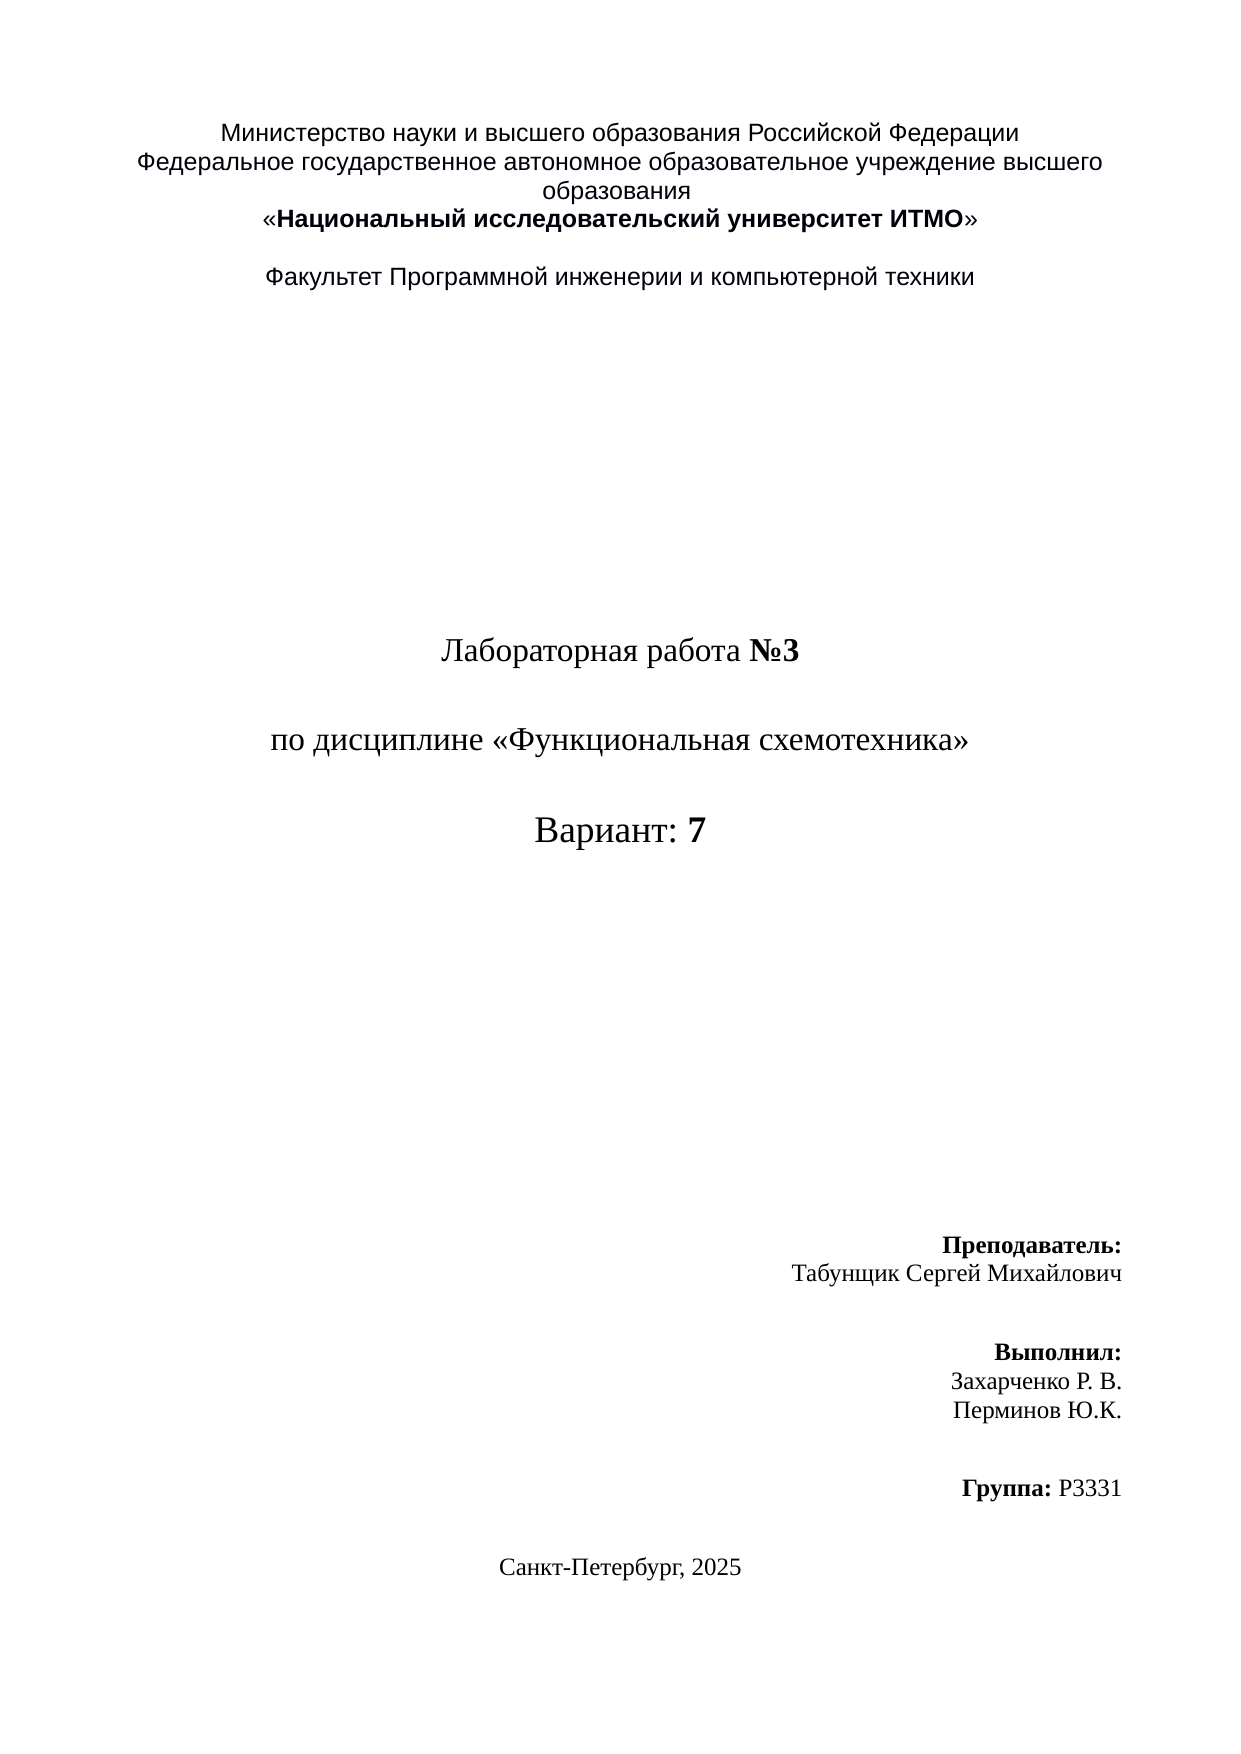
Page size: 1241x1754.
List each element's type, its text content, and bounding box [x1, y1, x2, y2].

text по дисциплине «Функциональная схемотехника» [118, 719, 1122, 757]
text Лабораторная работа №3 [118, 631, 1122, 669]
text Вариант: 7 [118, 807, 1122, 850]
text Преподаватель: Табунщик Сергей Михайлович [118, 1230, 1122, 1287]
text Выполнил: Захарченко Р. В. Перминов Ю.К. [118, 1337, 1122, 1423]
text Министерство науки и высшего образования Российской Федерации [118, 118, 1122, 147]
text Федеральное государственное автономное образовательное учреждение высшего образования [118, 147, 1122, 204]
text Санкт-Петербург, 2025 [118, 1552, 1122, 1581]
text «Национальный исследовательский университет ИТМО» [118, 204, 1122, 233]
text Группа: Р3331 [118, 1473, 1122, 1502]
text Факультет Программной инженерии и компьютерной техники [118, 262, 1122, 291]
